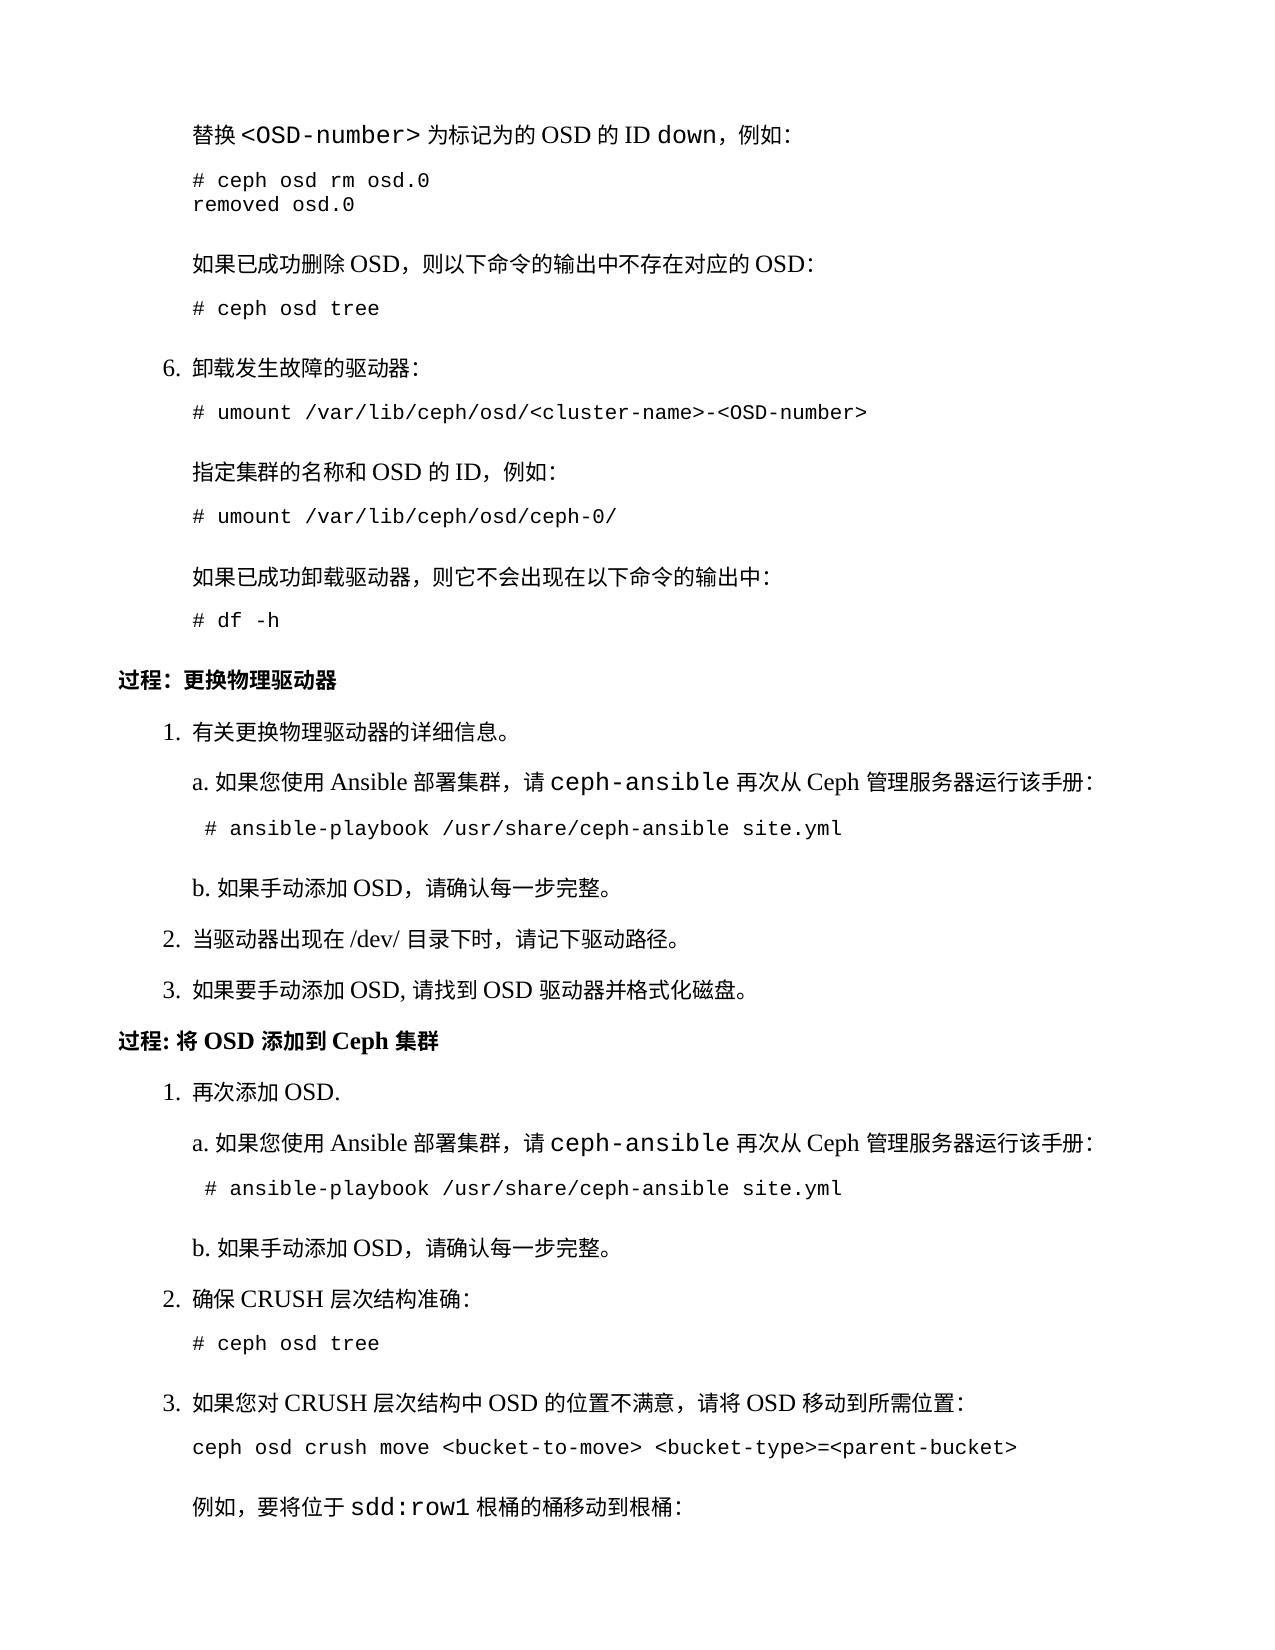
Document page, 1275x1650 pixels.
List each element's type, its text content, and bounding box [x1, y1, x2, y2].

list 卸载发生故障的驱动器： [162, 351, 1157, 383]
text 替换 <OSD-number> 为标记为的 OSD 的 ID down，例如： [118, 118, 1157, 151]
text # df -h [118, 610, 1157, 634]
list a. 如果您使用 Ansible 部署集群，请 ceph-ansible 再次从 Ceph 管理服务器运行该手册： [162, 1126, 1157, 1158]
text 过程: 将 OSD 添加到 Ceph 集群 [118, 1024, 1157, 1055]
text 如果已成功删除 OSD，则以下命令的输出中不存在对应的 OSD： [118, 247, 1157, 279]
list 如果您对 CRUSH 层次结构中 OSD 的位置不满意，请将 OSD 移动到所需位置： [162, 1386, 1157, 1418]
text # ceph osd rm osd.0 [118, 171, 1157, 194]
list 有关更换物理驱动器的详细信息。 [162, 714, 1157, 746]
text 指定集群的名称和 OSD 的 ID，例如： [118, 455, 1157, 487]
list b. 如果手动添加 OSD，请确认每一步完整。 [162, 871, 1157, 903]
list a. 如果您使用 Ansible 部署集群，请 ceph-ansible 再次从 Ceph 管理服务器运行该手册： [162, 765, 1157, 798]
text # umount /var/lib/ceph/osd/<cluster-name>-<OSD-number> [118, 402, 1157, 426]
text 过程：更换物理驱动器 [118, 663, 1157, 695]
text # ceph osd tree [118, 298, 1157, 322]
list # ansible-playbook /usr/share/ceph-ansible site.yml [162, 818, 1157, 841]
text ceph osd crush move <bucket-to-move> <bucket-type>=<parent-bucket> [118, 1437, 1157, 1461]
list # ansible-playbook /usr/share/ceph-ansible site.yml [162, 1178, 1157, 1202]
text removed osd.0 [118, 194, 1157, 218]
list 确保 CRUSH 层次结构准确： [162, 1282, 1157, 1314]
list 当驱动器出现在 /dev/ 目录下时，请记下驱动路径。 [162, 922, 1157, 953]
list 再次添加 OSD. [162, 1075, 1157, 1106]
text 如果已成功卸载驱动器，则它不会出现在以下命令的输出中： [118, 559, 1157, 591]
text # ceph osd tree [118, 1333, 1157, 1357]
list b. 如果手动添加 OSD，请确认每一步完整。 [162, 1231, 1157, 1263]
list 如果要手动添加 OSD, 请找到 OSD 驱动器并格式化磁盘。 [162, 973, 1157, 1004]
text # umount /var/lib/ceph/osd/ceph-0/ [118, 506, 1157, 530]
text 例如，要将位于 sdd:row1 根桶的桶移动到根桶： [118, 1490, 1157, 1523]
